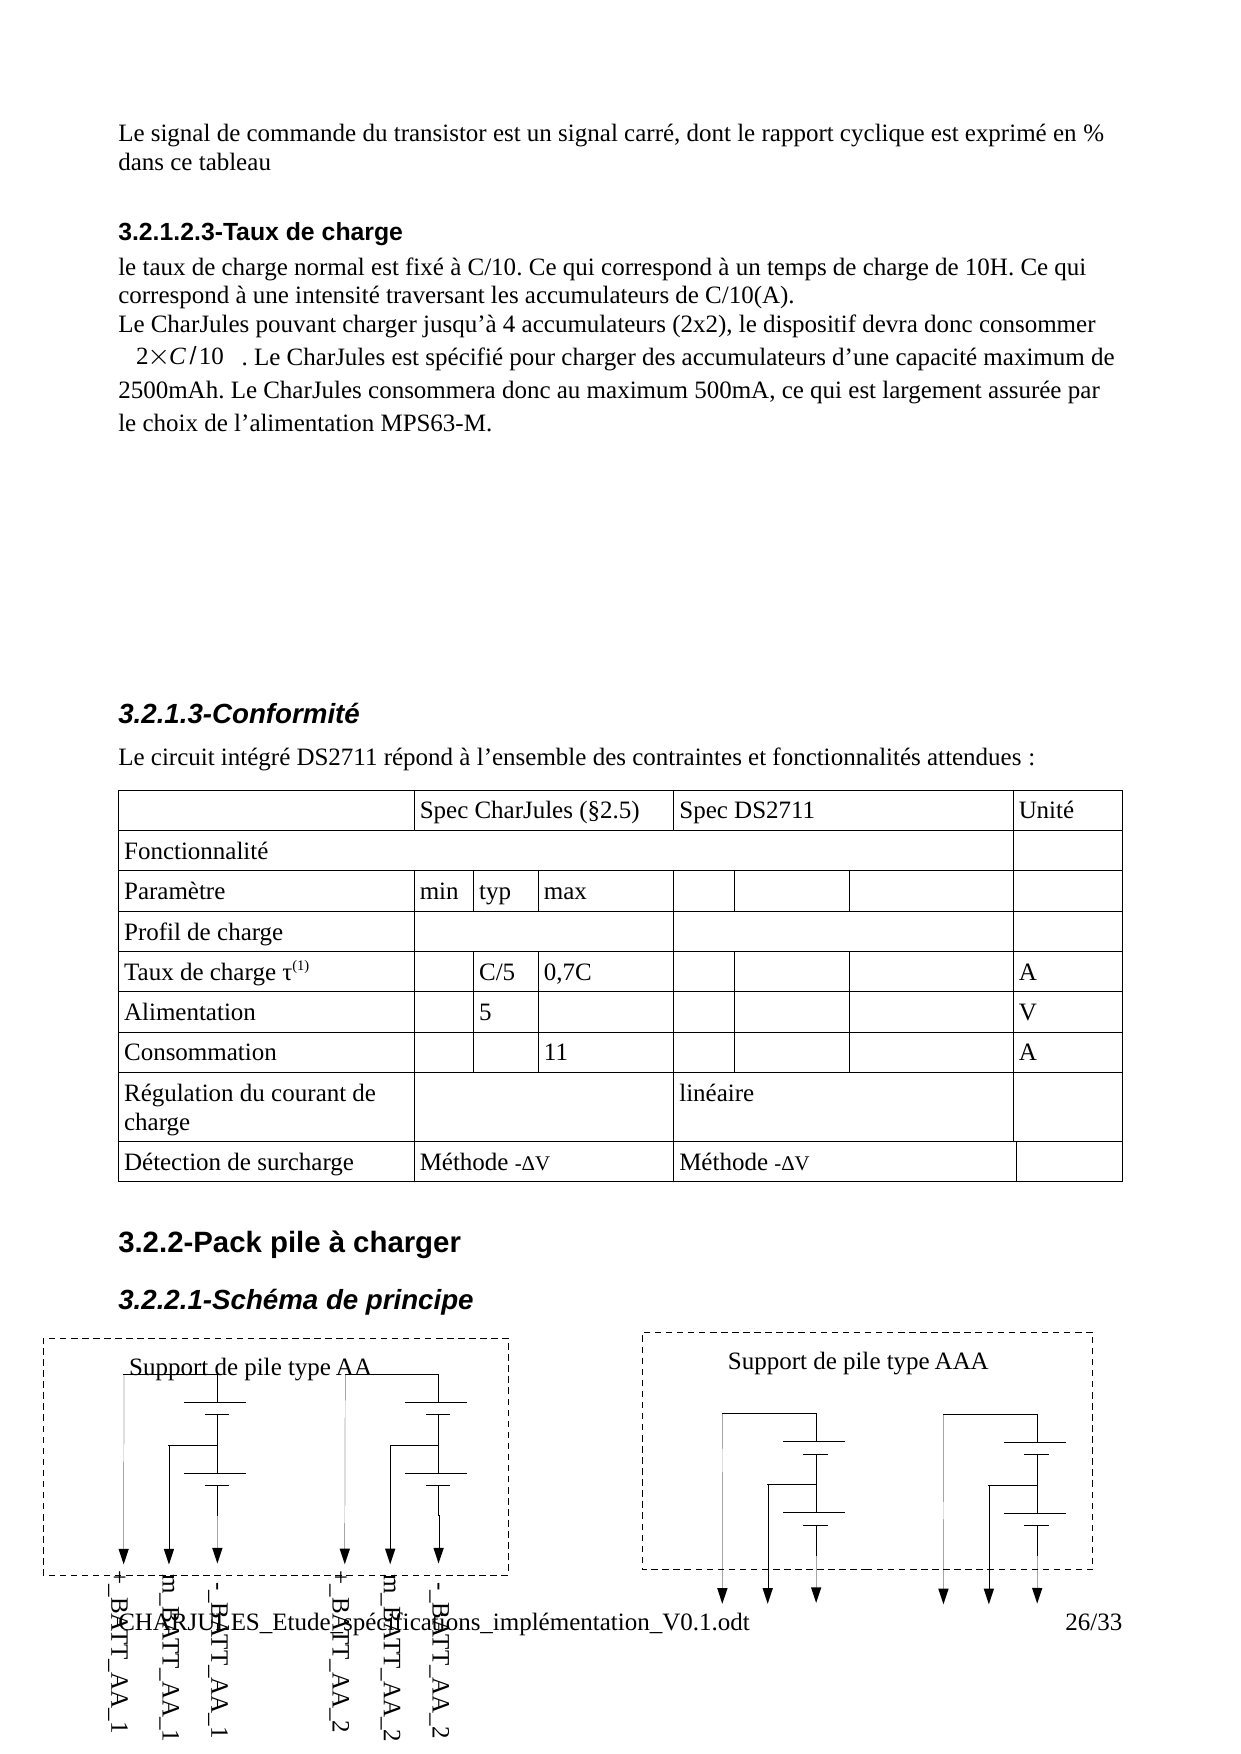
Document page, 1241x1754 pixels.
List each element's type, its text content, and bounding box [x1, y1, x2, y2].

subtitle 3.2.1.3-Conformité [118, 698, 1122, 730]
table_cell Méthode -ΔV [415, 1142, 673, 1181]
table_cell [1014, 831, 1122, 870]
table_cell Profil de charge [119, 912, 414, 951]
table_cell [735, 1033, 849, 1072]
table_cell 5 [474, 992, 538, 1032]
table_cell min [415, 871, 473, 911]
text Le CharJules pouvant charger jusqu’à 4 accumulateurs (2x2), le dispositif devra donc consommer . Le CharJules est spécifié pour charger des accumulateurs d’une capacité maximum de 2500mAh. Le CharJules consommera donc au maximum 500mA, ce qui est largement assurée par le choix de l’alimentation MPS63-M. [118, 309, 1122, 437]
table_cell [850, 1033, 1013, 1072]
table_header Unité [1014, 791, 1122, 830]
table_cell linéaire [674, 1073, 1013, 1141]
table_cell [674, 1033, 734, 1072]
table_cell [1014, 871, 1122, 911]
table_cell [539, 992, 673, 1032]
table_cell [850, 992, 1013, 1032]
table_cell Détection de surcharge [119, 1142, 414, 1181]
table_cell A [1014, 952, 1122, 991]
table_cell [735, 952, 849, 991]
table_cell [674, 952, 734, 991]
table_cell V [1014, 992, 1122, 1032]
table_cell [474, 1033, 538, 1072]
table_cell Taux de charge τ(1) [119, 952, 414, 991]
text le taux de charge normal est fixé à C/10. Ce qui correspond à un temps de charge de 10H. Ce qui correspond à une intensité traversant les accumulateurs de C/10(A). [118, 252, 1122, 309]
table_cell [415, 1033, 473, 1072]
table_cell [415, 992, 473, 1032]
table_cell 11 [539, 1033, 673, 1072]
table_cell A [1014, 1033, 1122, 1072]
subtitle 3.2.1.2.3-Taux de charge [118, 217, 1122, 245]
table_cell [415, 1073, 673, 1141]
table_header Spec CharJules (§2.5) [415, 791, 673, 830]
table_cell [850, 952, 1013, 991]
table_cell Alimentation [119, 992, 414, 1032]
table_cell [1014, 1073, 1122, 1141]
text Le signal de commande du transistor est un signal carré, dont le rapport cyclique est exprimé en % dans ce tableau [118, 118, 1122, 176]
table_header [119, 791, 414, 830]
table_cell typ [474, 871, 538, 911]
table_cell Méthode -ΔV [674, 1142, 1016, 1181]
text Le circuit intégré DS2711 répond à l’ensemble des contraintes et fonctionnalités attendues : [118, 742, 1122, 771]
table_cell [415, 912, 673, 951]
table_cell [1014, 912, 1122, 951]
table_cell Consommation [119, 1033, 414, 1072]
table_cell max [539, 871, 673, 911]
table_cell [674, 912, 1013, 951]
table_cell Fonctionnalité [119, 831, 1013, 870]
subtitle 3.2.2-Pack pile à charger [118, 1225, 1122, 1258]
table_cell [674, 992, 734, 1032]
table_cell [415, 952, 473, 991]
table_cell Paramètre [119, 871, 414, 911]
table_cell [735, 992, 849, 1032]
table_cell Régulation du courant de charge [119, 1073, 414, 1141]
table_cell C/5 [474, 952, 538, 991]
table_cell [735, 871, 849, 911]
subtitle 3.2.2.1-Schéma de principe [118, 1283, 1122, 1315]
table_header Spec DS2711 [674, 791, 1013, 830]
table_cell [850, 871, 1013, 911]
table_cell 0,7C [539, 952, 673, 991]
table_cell [1017, 1142, 1122, 1181]
table_cell [674, 871, 734, 911]
